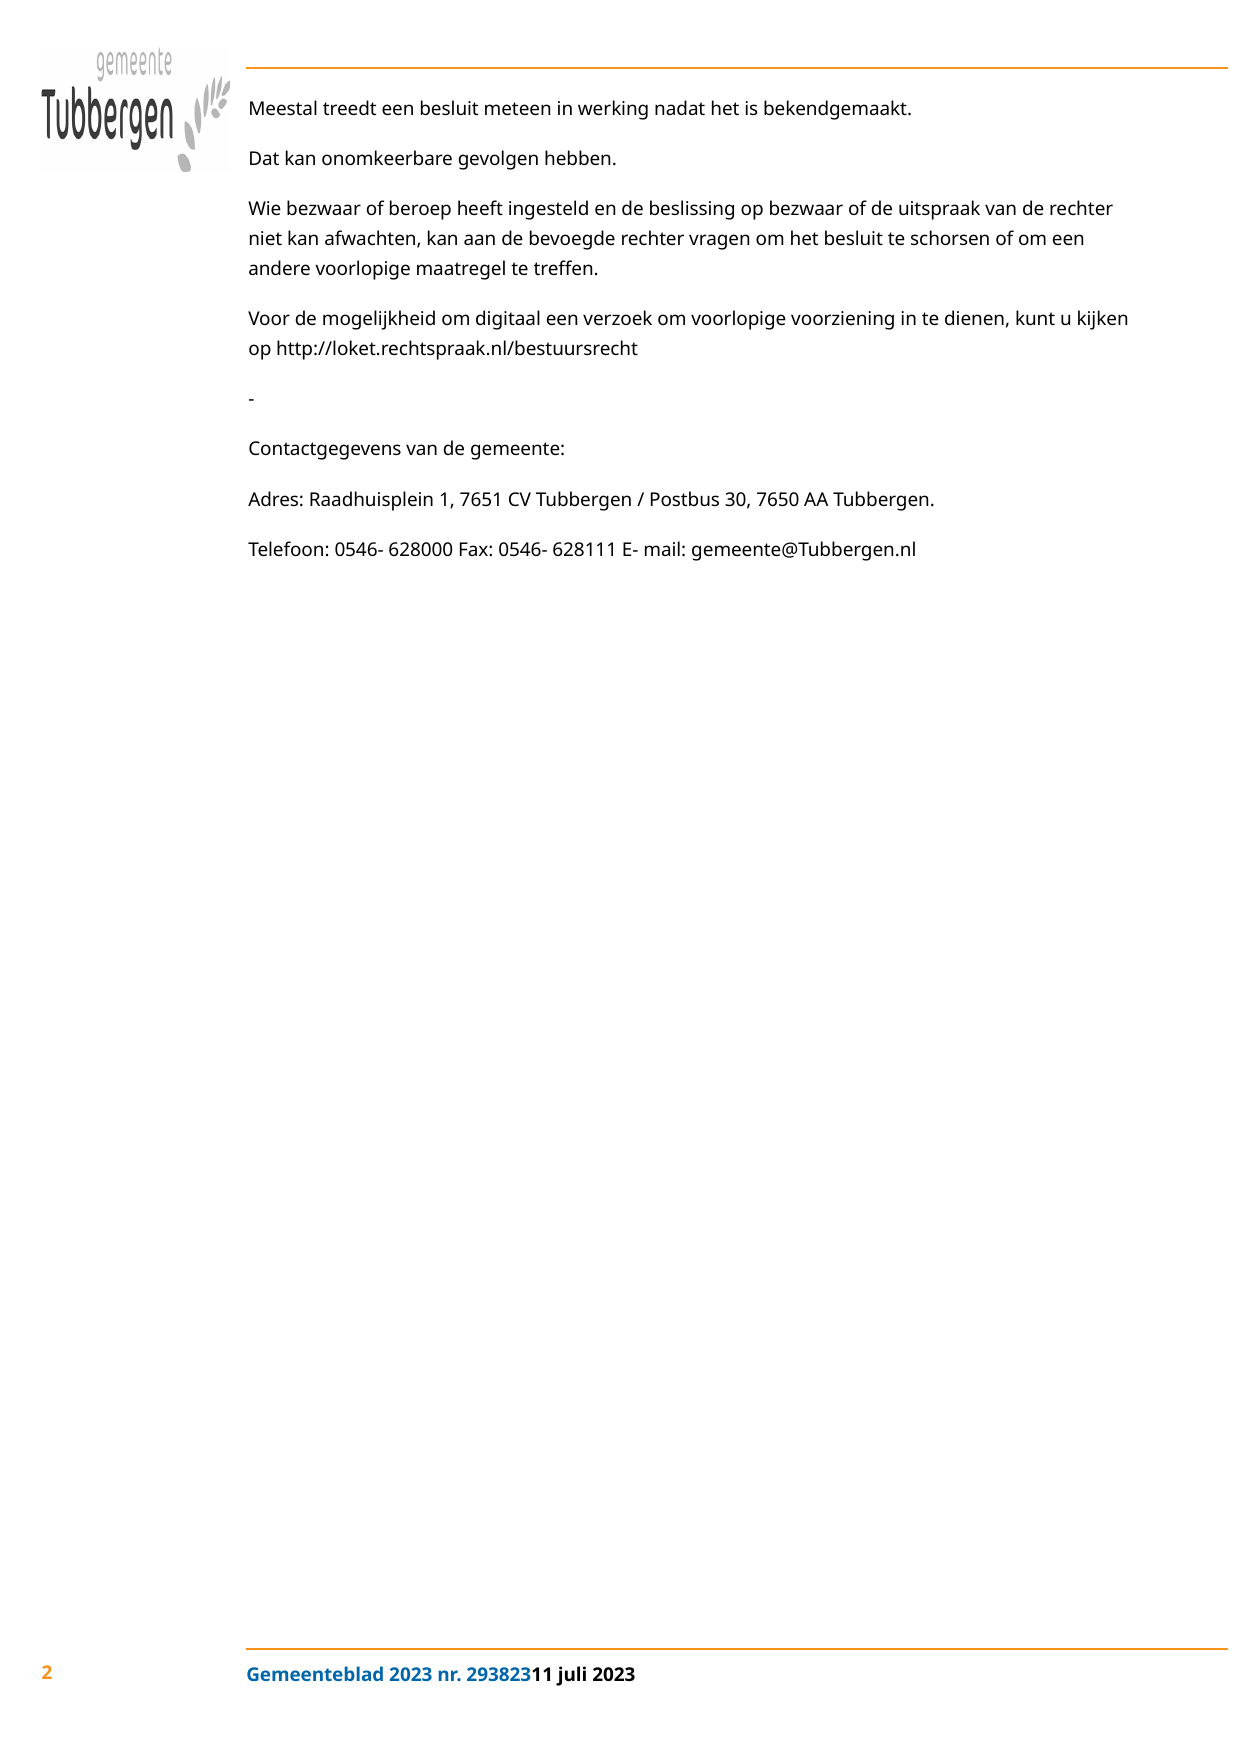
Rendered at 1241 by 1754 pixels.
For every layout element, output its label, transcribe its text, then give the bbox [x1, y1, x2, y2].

picture [41, 47, 231, 172]
text Wie bezwaar of beroep heeft ingesteld en de beslissing op bezwaar of de uitspraak van de rechter niet kan afwachten, kan aan de bevoegde rechter vragen om het besluit te schorsen of om een andere voorlopige maatregel te treffen. [248, 196, 1152, 281]
text Meestal treedt een besluit meteen in werking nadat het is bekendgemaakt. [248, 95, 1152, 121]
text Contactgegevens van de gemeente: [248, 436, 1152, 461]
text Voor de mogelijkheid om digitaal een verzoek om voorlopige voorziening in te dienen, kunt u kijken op http://loket.rechtspraak.nl/bestuursrecht [248, 305, 1152, 361]
text Dat kan onomkeerbare gevolgen hebben. [248, 145, 1152, 171]
text Adres: Raadhuisplein 1, 7651 CV Tubbergen / Postbus 30, 7650 AA Tubbergen. [248, 486, 1152, 512]
text Telefoon: 0546- 628000 Fax: 0546- 628111 E- mail: gemeente@Tubbergen.nl [248, 536, 1152, 562]
text - [248, 385, 1152, 411]
